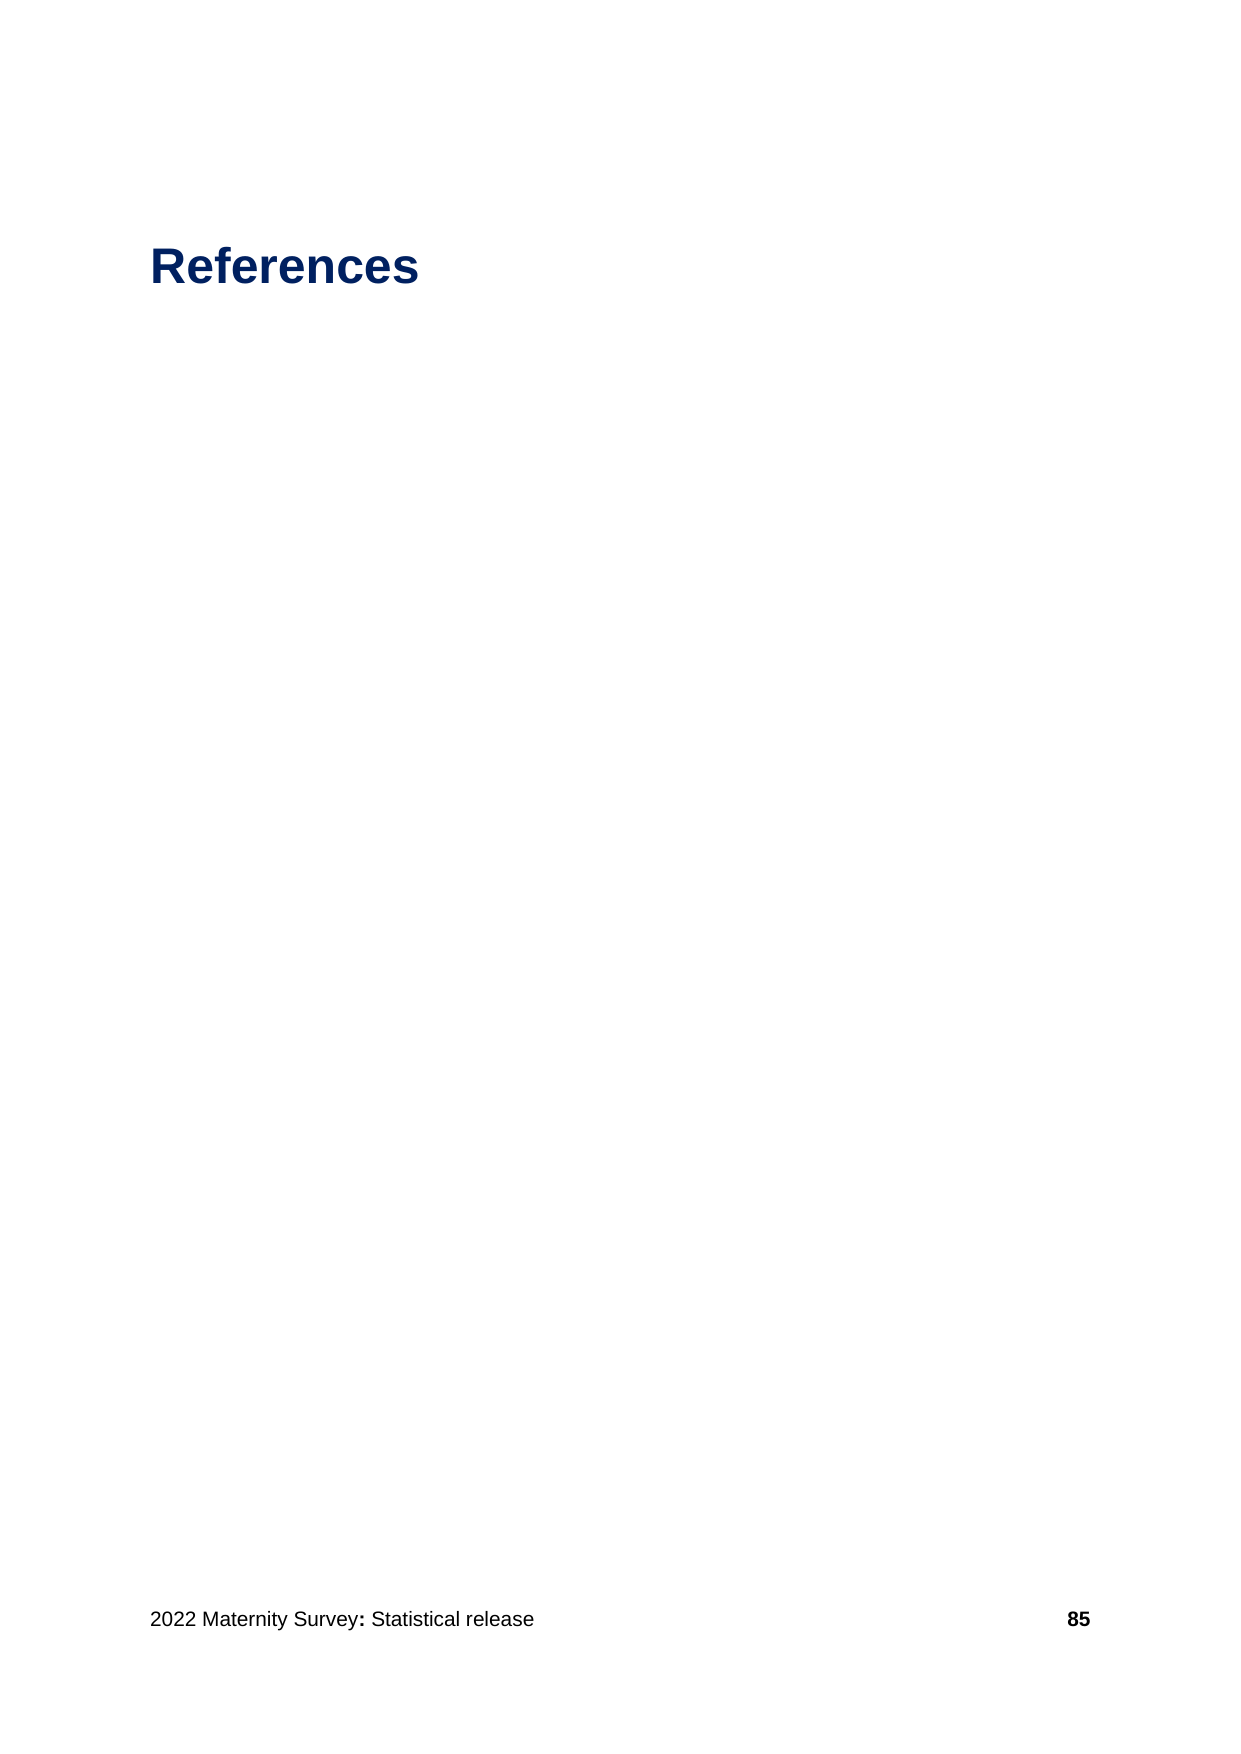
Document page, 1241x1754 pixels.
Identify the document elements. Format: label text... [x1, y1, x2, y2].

text References [150, 237, 1090, 294]
